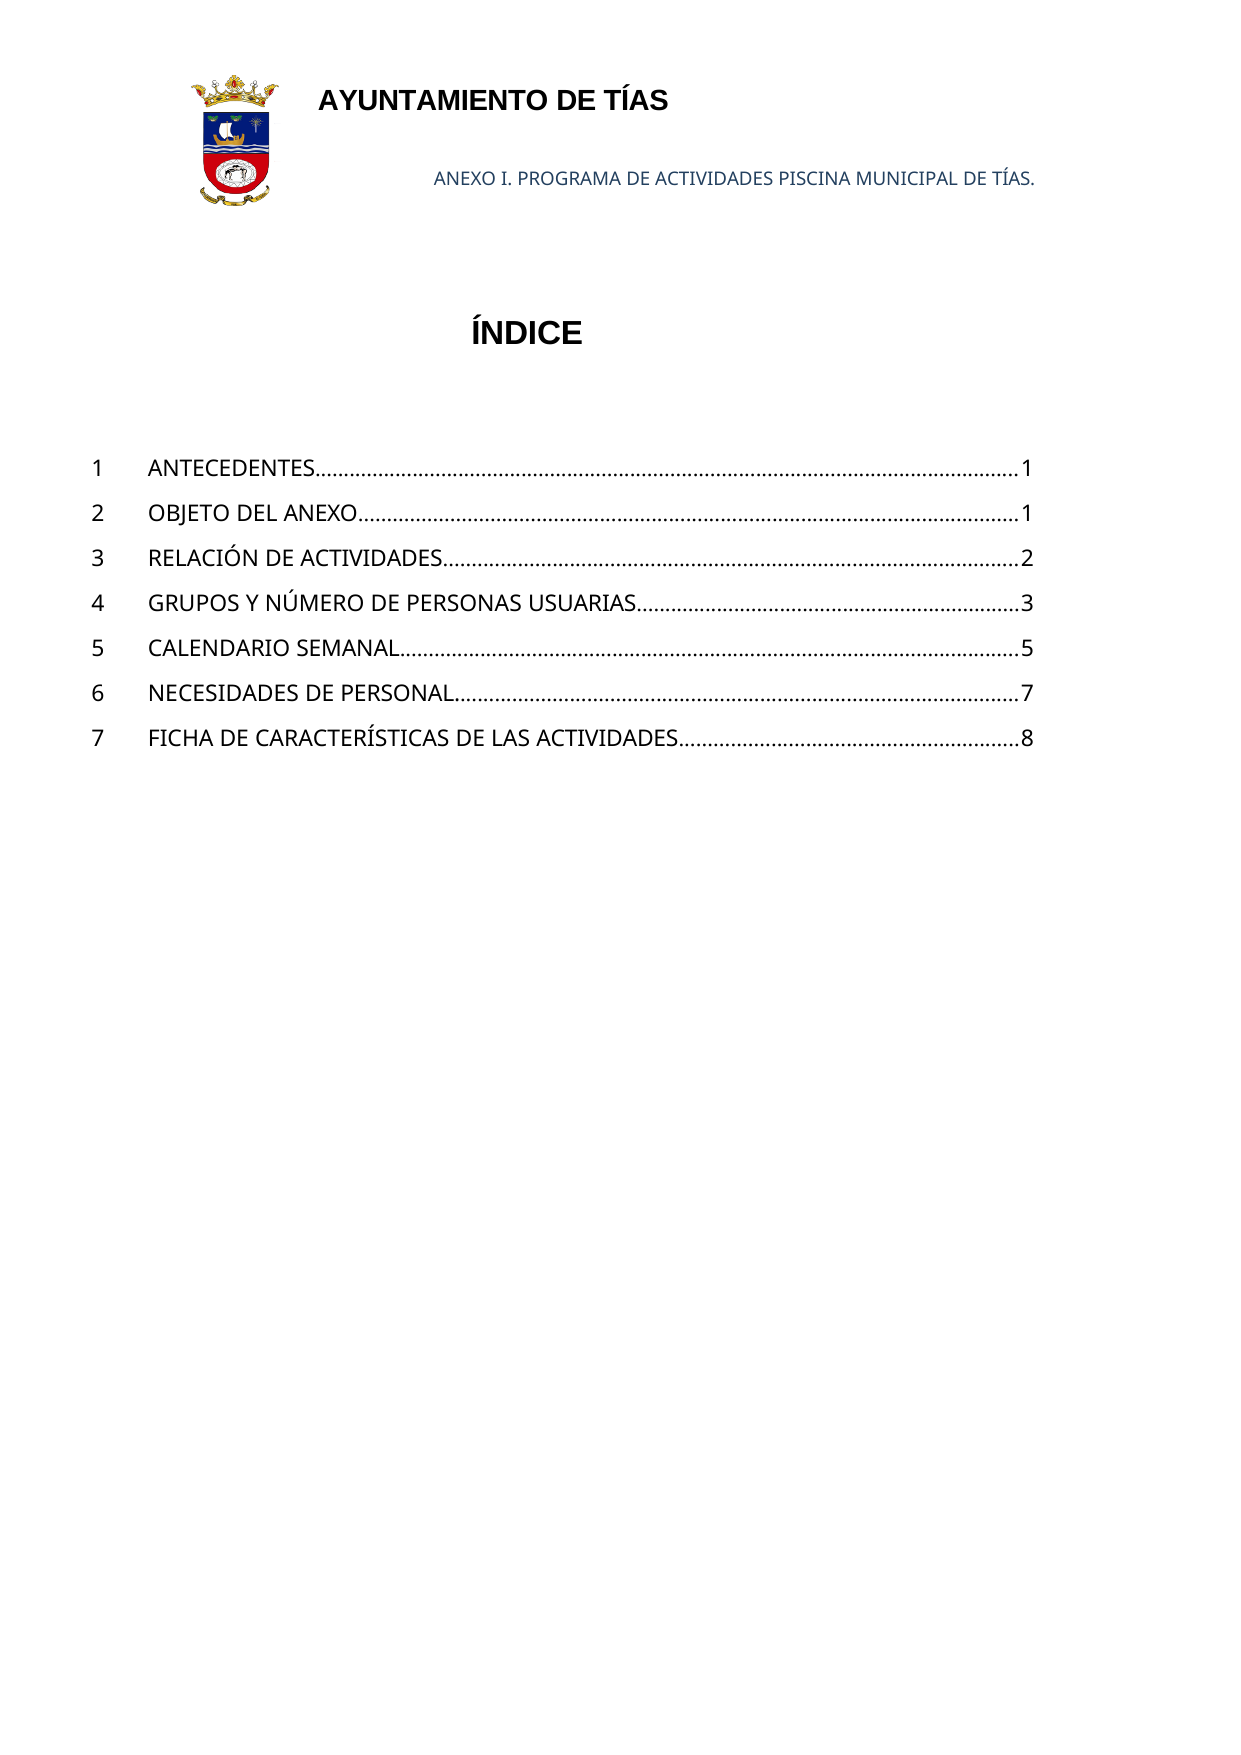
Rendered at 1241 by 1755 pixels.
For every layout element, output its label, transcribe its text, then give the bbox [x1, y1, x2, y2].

list OBJETO DEL ANEXO 1 [91, 497, 1152, 528]
list NECESIDADES DE PERSONAL. 7 [91, 677, 1152, 708]
list GRUPOS Y NÚMERO DE PERSONAS USUARIAS 3 [91, 587, 1152, 618]
list CALENDARIO SEMANAL 5 [91, 632, 1152, 663]
subtitle ÍNDICE [148, 313, 907, 351]
list FICHA DE CARACTERÍSTICAS DE LAS ACTIVIDADES 8 [91, 722, 1152, 753]
list ANTECEDENTES 1 [91, 452, 1152, 483]
list RELACIÓN DE ACTIVIDADES 2 [91, 542, 1152, 573]
